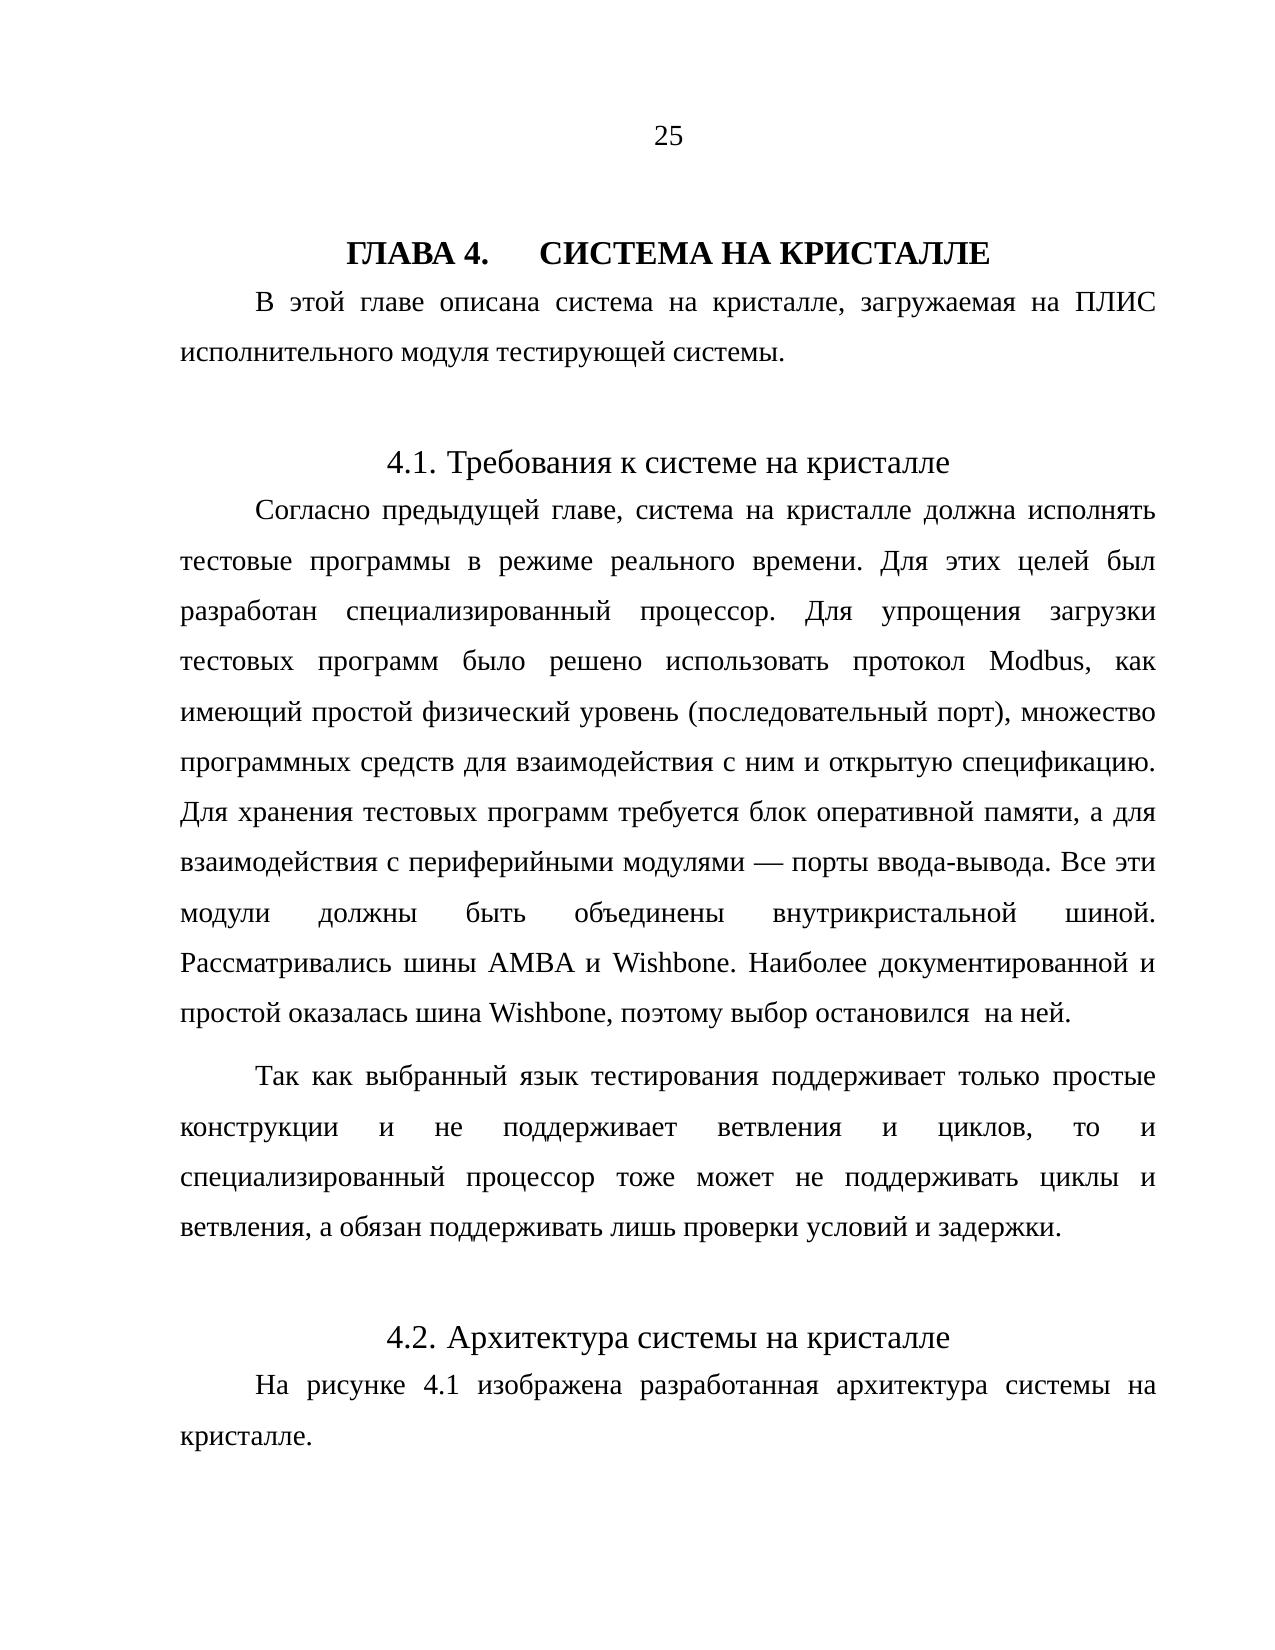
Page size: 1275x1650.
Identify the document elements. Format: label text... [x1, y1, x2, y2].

text Согласно предыдущей главе, система на кристалле должна исполнять тестовые программы в режиме реального времени. Для этих целей был разработан специализированный процессор. Для упрощения загрузки тестовых программ было решено использовать протокол Modbus, как имеющий простой физический уровень (последовательный порт), множество программных средств для взаимодействия с ним и открытую спецификацию. Для хранения тестовых программ требуется блок оперативной памяти, а для взаимодействия с периферийными модулями — порты ввода-вывода. Все эти модули должны быть объединены внутрикристальной шиной. Рассматривались шины AMBA и Wishbone. Наиболее документированной и простой оказалась шина Wishbone, поэтому выбор остановился на ней. [180, 492, 1157, 1029]
subtitle Архитектура системы на кристалле [180, 1317, 1157, 1355]
text Так как выбранный язык тестирования поддерживает только простые конструкции и не поддерживает ветвления и циклов, то и специализированный процессор тоже может не поддерживать циклы и ветвления, а обязан поддерживать лишь проверки условий и задержки. [180, 1058, 1157, 1243]
subtitle Требования к системе на кристалле [180, 442, 1157, 480]
text На рисунке 4.1 изображена разработанная архитектура системы на кристалле. [180, 1367, 1157, 1451]
subtitle Система на кристалле [180, 233, 1157, 271]
text В этой главе описана система на кристалле, загружаемая на ПЛИС исполнительного модуля тестирующей системы. [180, 284, 1157, 368]
